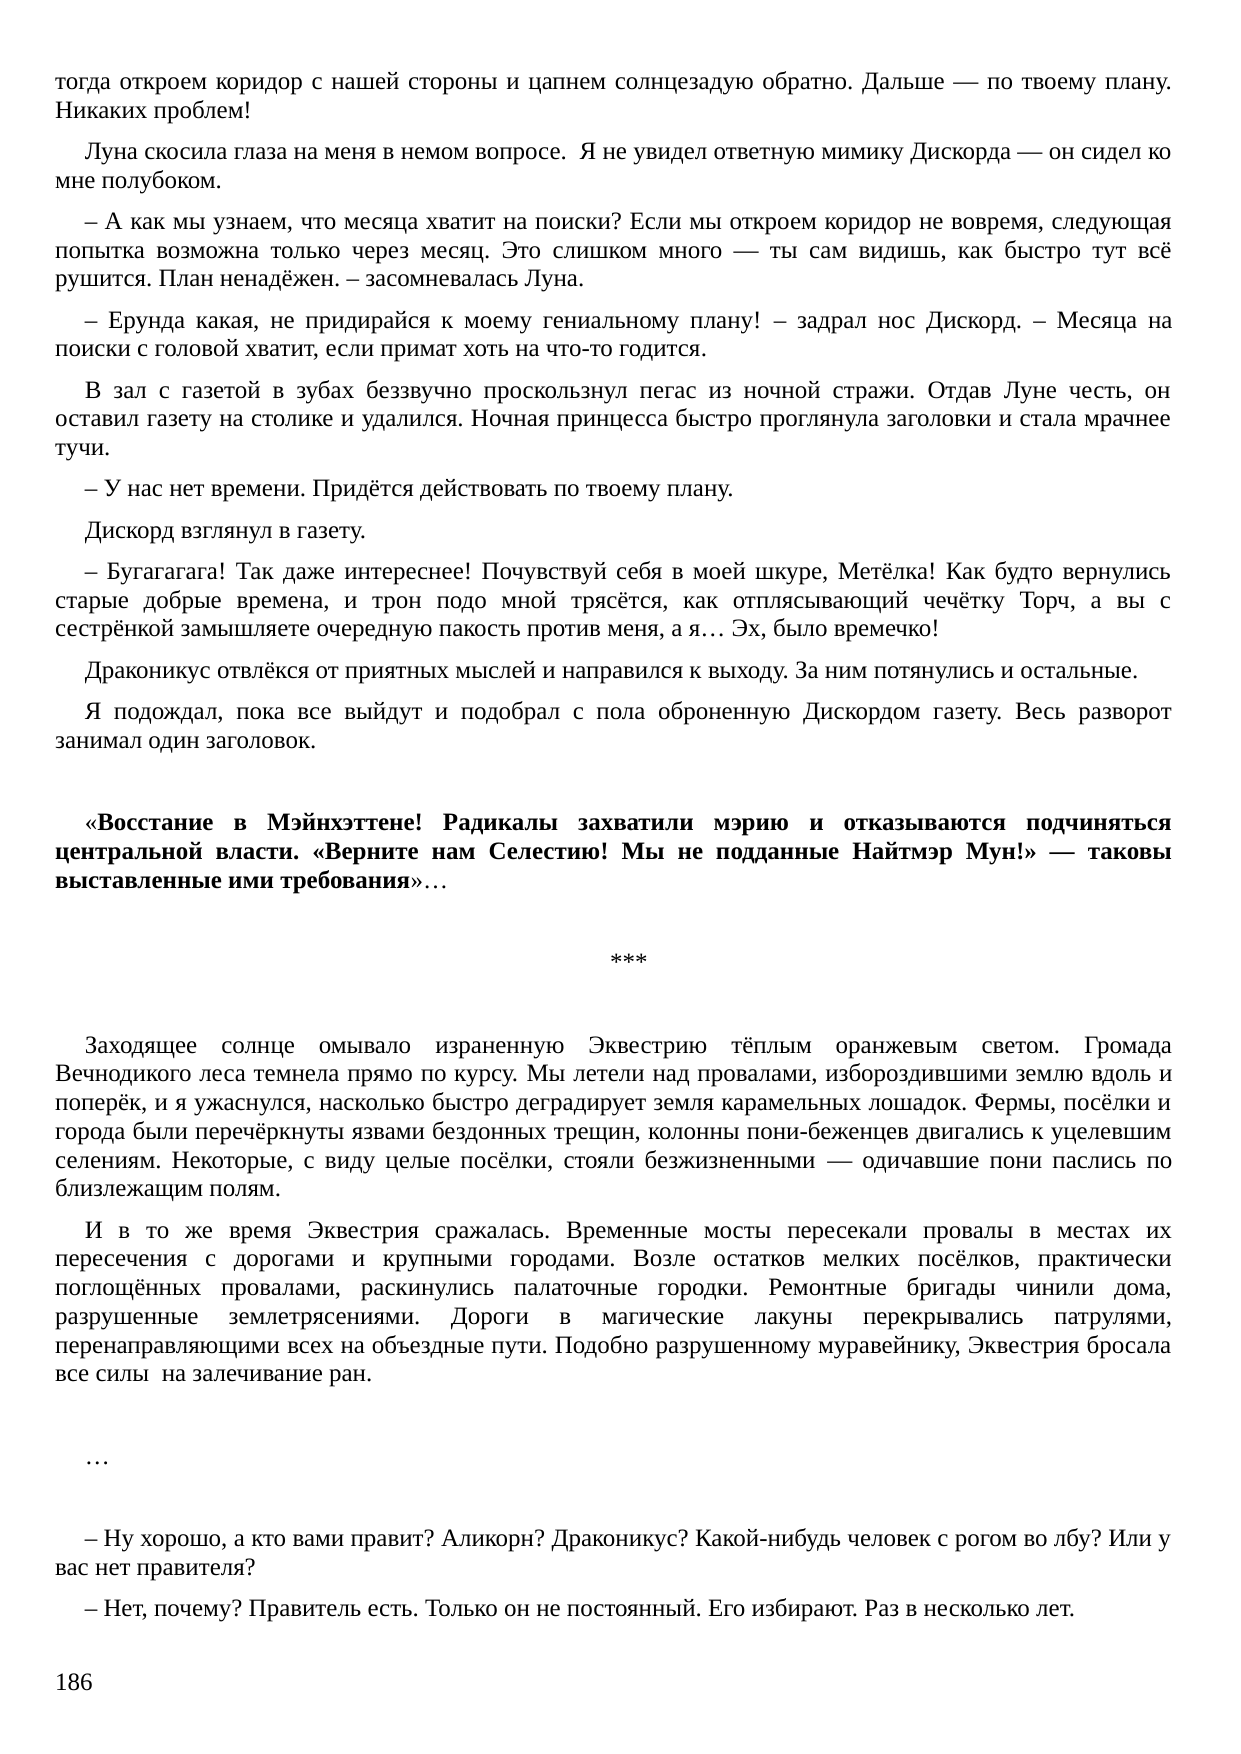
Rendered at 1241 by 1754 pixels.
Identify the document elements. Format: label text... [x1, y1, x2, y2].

text В зал с газетой в зубах беззвучно проскользнул пегас из ночной стражи. Отдав Луне честь, он оставил газету на столике и удалился. Ночная принцесса быстро проглянула заголовки и стала мрачнее тучи. [55, 375, 1173, 461]
text – У нас нет времени. Придётся действовать по твоему плану. [55, 473, 1173, 502]
text Заходящее солнце омывало израненную Эквестрию тёплым оранжевым светом. Громада Вечнодикого леса темнела прямо по курсу. Мы летели над провалами, избороздившими землю вдоль и поперёк, и я ужаснулся, насколько быстро деградирует земля карамельных лошадок. Фермы, посёлки и города были перечёркнуты язвами бездонных трещин, колонны пони-беженцев двигались к уцелевшим селениям. Некоторые, с виду целые посёлки, стояли безжизненными — одичавшие пони паслись по близлежащим полям. [55, 1030, 1173, 1202]
text Я подождал, пока все выйдут и подобрал с пола оброненную Дискордом газету. Весь разворот занимал один заголовок. [55, 696, 1173, 753]
text И в то же время Эквестрия сражалась. Временные мосты пересекали провалы в местах их пересечения с дорогами и крупными городами. Возле остатков мелких посёлков, практически поглощённых провалами, раскинулись палаточные городки. Ремонтные бригады чинили дома, разрушенные землетрясениями. Дороги в магические лакуны перекрывались патрулями, перенаправляющими всех на объездные пути. Подобно разрушенному муравейнику, Эквестрия бросала все силы на залечивание ран. [55, 1215, 1173, 1387]
text – Бугагагага! Так даже интереснее! Почувствуй себя в моей шкуре, Метёлка! Как будто вернулись старые добрые времена, и трон подо мной трясётся, как отплясывающий чечётку Торч, а вы с сестрёнкой замышляете очередную пакость против меня, а я… Эх, было времечко! [55, 556, 1173, 642]
text «Восстание в Мэйнхэттене! Радикалы захватили мэрию и отказываются подчиняться центральной власти. «Верните нам Селестию! Мы не подданные Найтмэр Мун!» — таковы выставленные ими требования»… [55, 807, 1173, 893]
text – А как мы узнаем, что месяца хватит на поиски? Если мы откроем коридор не вовремя, следующая попытка возможна только через месяц. Это слишком много — ты сам видишь, как быстро тут всё рушится. План ненадёжен. – засомневалась Луна. [55, 206, 1173, 292]
text – Нет, почему? Правитель есть. Только он не постоянный. Его избирают. Раз в несколько лет. [55, 1593, 1173, 1622]
text Драконикус отвлёкся от приятных мыслей и направился к выходу. За ним потянулись и остальные. [55, 655, 1173, 683]
text … [55, 1441, 1173, 1470]
text *** [55, 947, 1173, 976]
text тогда откроем коридор с нашей стороны и цапнем солнцезадую обратно. Дальше — по твоему плану. Никаких проблем! [55, 66, 1173, 123]
text Дискорд взглянул в газету. [55, 515, 1173, 543]
text – Ну хорошо, а кто вами правит? Аликорн? Драконикус? Какой-нибудь человек с рогом во лбу? Или у вас нет правителя? [55, 1523, 1173, 1581]
text Луна скосила глаза на меня в немом вопросе. Я не увидел ответную мимику Дискорда — он сидел ко мне полубоком. [55, 136, 1173, 193]
text – Ерунда какая, не придирайся к моему гениальному плану! – задрал нос Дискорд. – Месяца на поиски с головой хватит, если примат хоть на что-то годится. [55, 305, 1173, 362]
